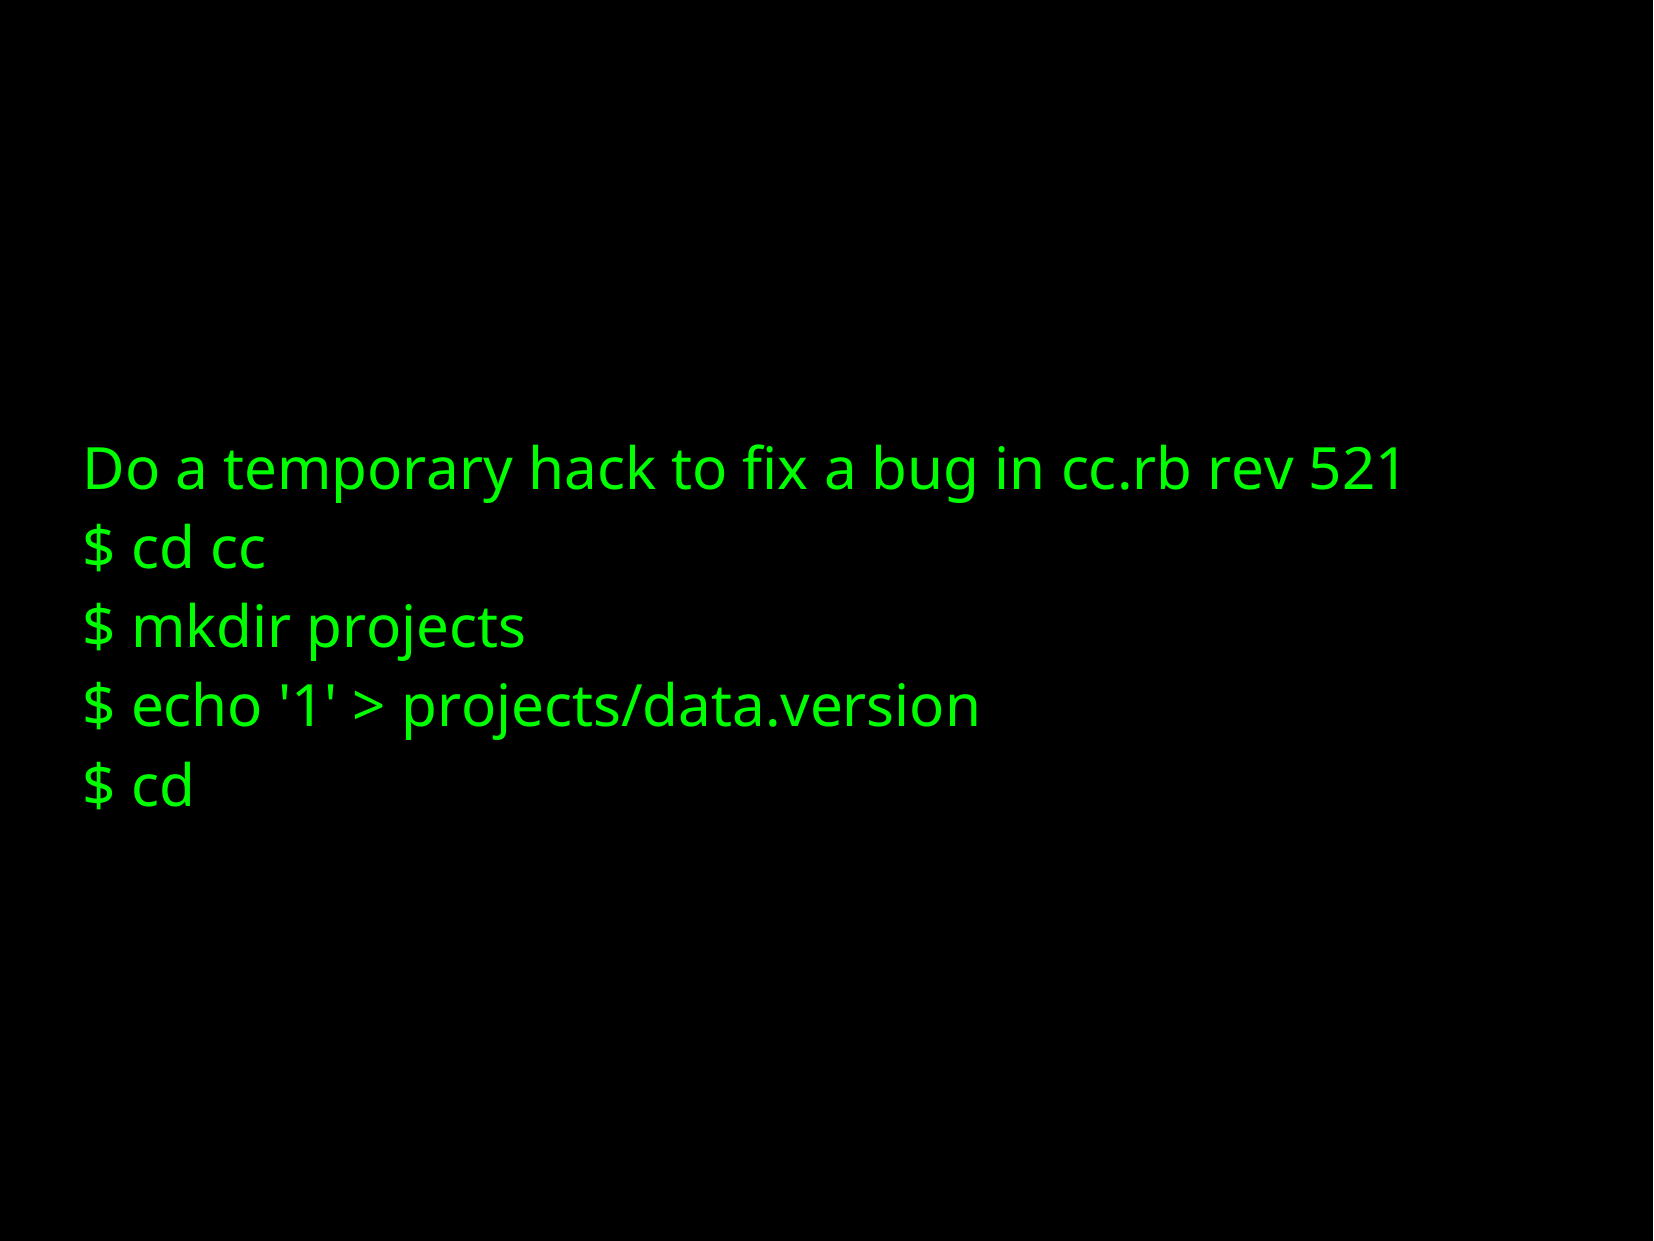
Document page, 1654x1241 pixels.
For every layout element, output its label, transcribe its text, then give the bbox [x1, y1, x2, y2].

title Do a temporary hack to fix a bug in cc.rb rev 521 $ cd cc $ mkdir projects $ echo '1' > projects/data.version $ cd [82, 49, 1571, 1201]
